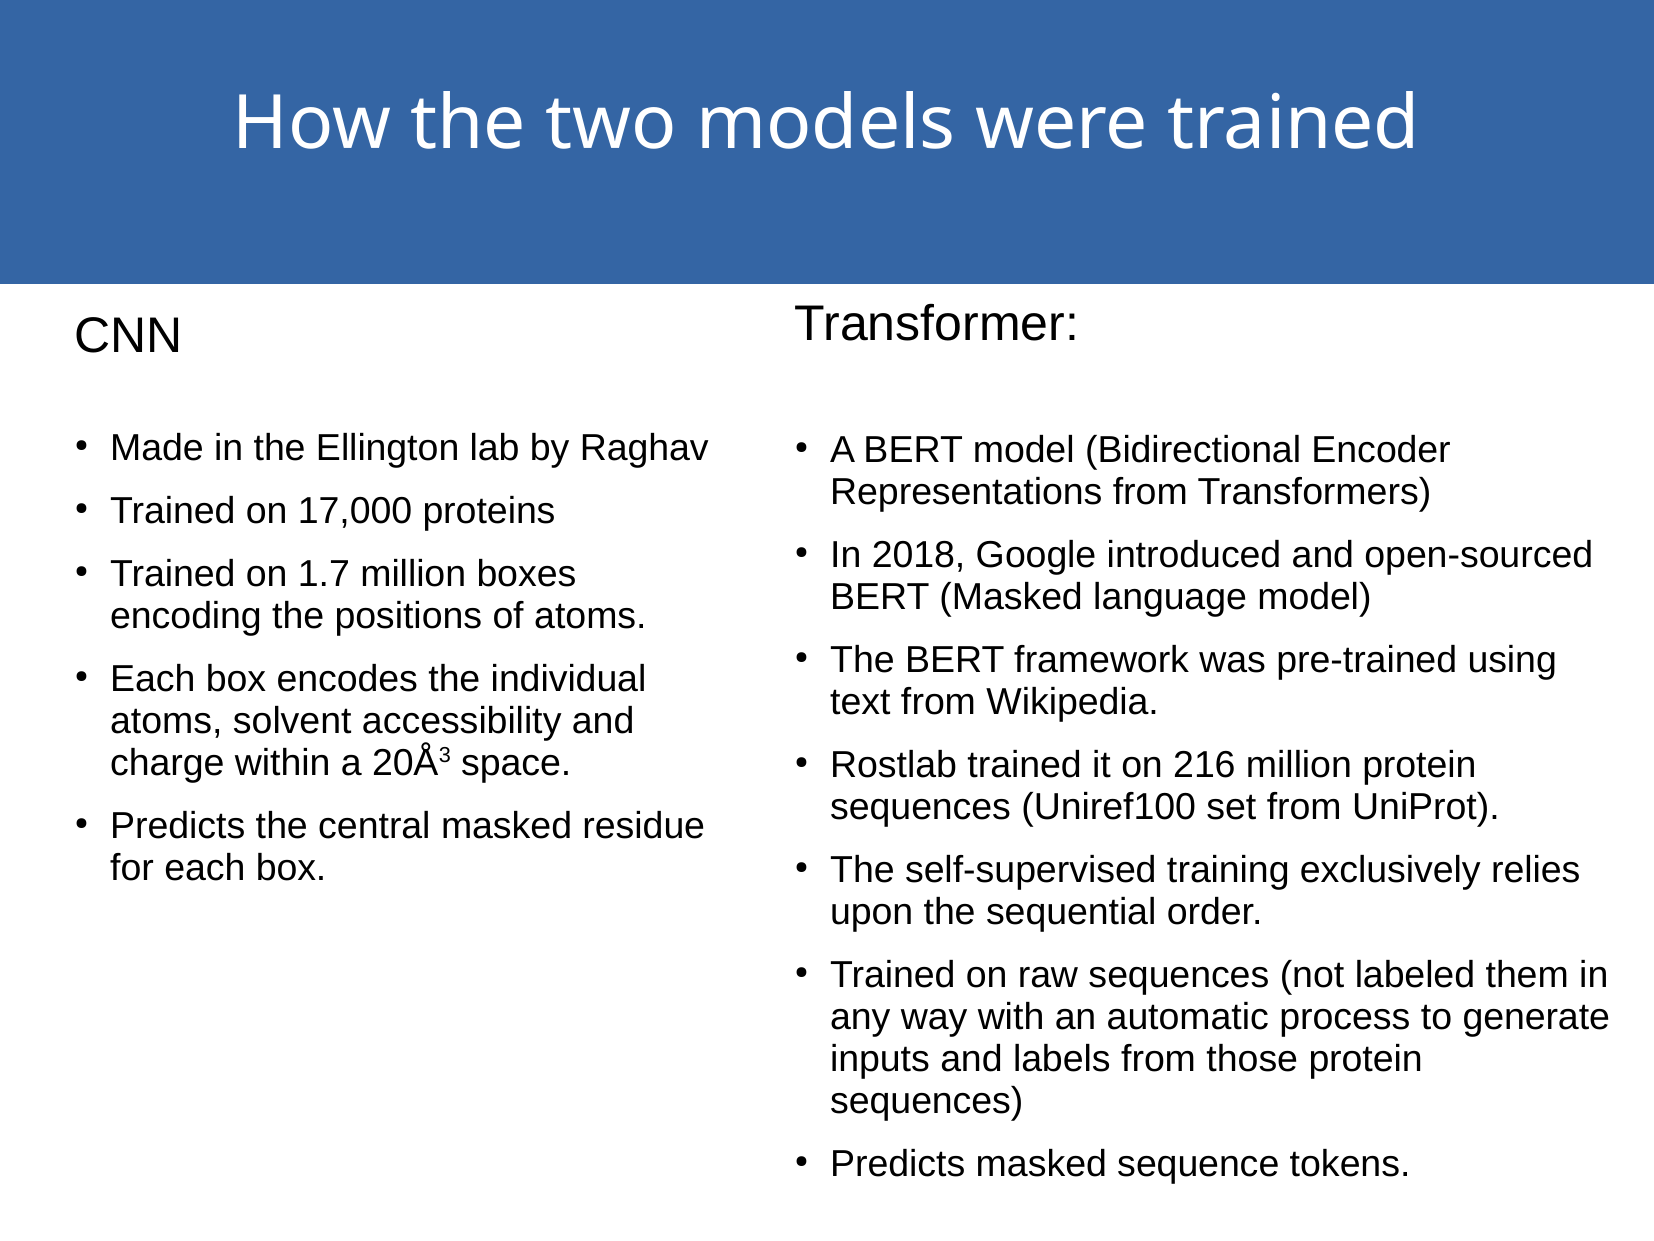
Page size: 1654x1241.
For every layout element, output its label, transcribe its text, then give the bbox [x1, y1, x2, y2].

text_box CNN Made in the Ellington lab by Raghav Trained on 17,000 proteins Trained on 1.7 million boxes encoding the positions of atoms. Each box encodes the individual atoms, solvent accessibility and charge within a 20Å3 space. Predicts the central masked residue for each box. [60, 300, 736, 938]
text_box How the two models were trained [0, 0, 1654, 284]
text_box Transformer: A BERT model (Bidirectional Encoder Representations from Transformers) In 2018, Google introduced and open-sourced BERT (Masked language model) The BERT framework was pre-trained using text from Wikipedia. Rostlab trained it on 216 million protein sequences (Uniref100 set from UniProt). The self-supervised training exclusively relies upon the sequential order. Trained on raw sequences (not labeled them in any way with an automatic process to generate inputs and labels from those protein sequences) Predicts masked sequence tokens. [780, 288, 1636, 1192]
